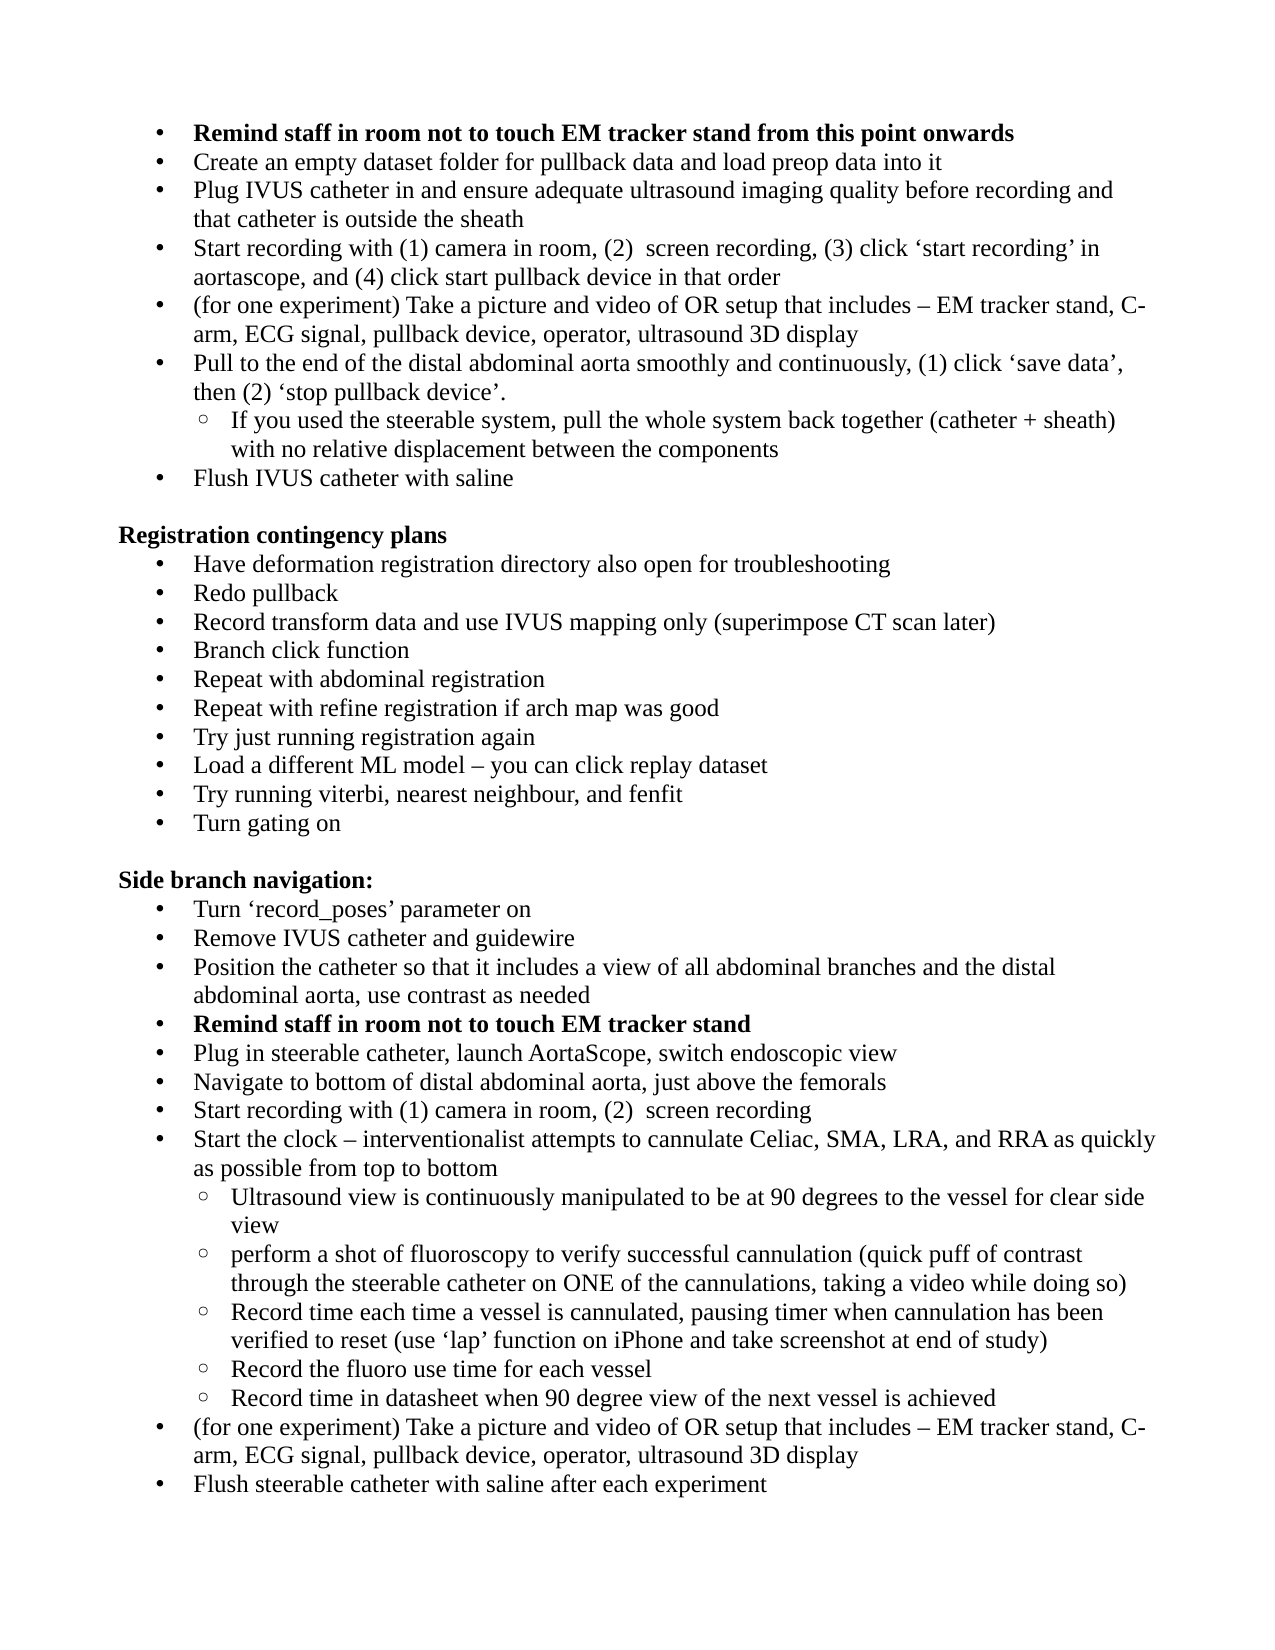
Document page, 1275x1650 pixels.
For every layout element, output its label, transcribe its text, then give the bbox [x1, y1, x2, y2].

list Remind staff in room not to touch EM tracker stand from this point onwards [156, 118, 1157, 147]
list Remove IVUS catheter and guidewire [156, 923, 1157, 952]
list Flush steerable catheter with saline after each experiment [156, 1469, 1157, 1498]
list Branch click function [156, 636, 1157, 664]
text Registration contingency plans [118, 521, 1157, 549]
list Record time in datasheet when 90 degree view of the next vessel is achieved [193, 1383, 1157, 1412]
list Have deformation registration directory also open for troubleshooting [156, 549, 1157, 578]
list Flush IVUS catheter with saline [156, 463, 1157, 492]
list Record the fluoro use time for each vessel [193, 1354, 1157, 1383]
list Start the clock – interventionalist attempts to cannulate Celiac, SMA, LRA, and RRA as quickly as possible from top to bottom [156, 1124, 1157, 1182]
list perform a shot of fluoroscopy to verify successful cannulation (quick puff of contrast through the steerable catheter on ONE of the cannulations, taking a video while doing so) [193, 1239, 1157, 1297]
list Redo pullback [156, 578, 1157, 607]
list (for one experiment) Take a picture and video of OR setup that includes – EM tracker stand, C-arm, ECG signal, pullback device, operator, ultrasound 3D display [156, 1412, 1157, 1469]
list Repeat with abdominal registration [156, 664, 1157, 693]
list Turn ‘record_poses’ parameter on [156, 894, 1157, 923]
list Try running viterbi, nearest neighbour, and fenfit [156, 779, 1157, 808]
list Turn gating on [156, 808, 1157, 837]
list If you used the steerable system, pull the whole system back together (catheter + sheath) with no relative displacement between the components [193, 406, 1157, 463]
list Position the catheter so that it includes a view of all abdominal branches and the distal abdominal aorta, use contrast as needed [156, 952, 1157, 1009]
list (for one experiment) Take a picture and video of OR setup that includes – EM tracker stand, C-arm, ECG signal, pullback device, operator, ultrasound 3D display [156, 291, 1157, 348]
list Navigate to bottom of distal abdominal aorta, just above the femorals [156, 1067, 1157, 1096]
list Record time each time a vessel is cannulated, pausing timer when cannulation has been verified to reset (use ‘lap’ function on iPhone and take screenshot at end of study) [193, 1297, 1157, 1354]
list Load a different ML model – you can click replay dataset [156, 751, 1157, 779]
list Start recording with (1) camera in room, (2) screen recording [156, 1096, 1157, 1124]
list Repeat with refine registration if arch map was good [156, 693, 1157, 722]
list Start recording with (1) camera in room, (2) screen recording, (3) click ‘start recording’ in aortascope, and (4) click start pullback device in that order [156, 233, 1157, 291]
list Record transform data and use IVUS mapping only (superimpose CT scan later) [156, 607, 1157, 636]
list Try just running registration again [156, 722, 1157, 751]
text Side branch navigation: [118, 866, 1157, 894]
list Ultrasound view is continuously manipulated to be at 90 degrees to the vessel for clear side view [193, 1182, 1157, 1239]
list Plug IVUS catheter in and ensure adequate ultrasound imaging quality before recording and that catheter is outside the sheath [156, 176, 1157, 233]
list Remind staff in room not to touch EM tracker stand [156, 1009, 1157, 1038]
list Pull to the end of the distal abdominal aorta smoothly and continuously, (1) click ‘save data’, then (2) ‘stop pullback device’. [156, 348, 1157, 406]
list Create an empty dataset folder for pullback data and load preop data into it [156, 147, 1157, 176]
list Plug in steerable catheter, launch AortaScope, switch endoscopic view [156, 1038, 1157, 1067]
